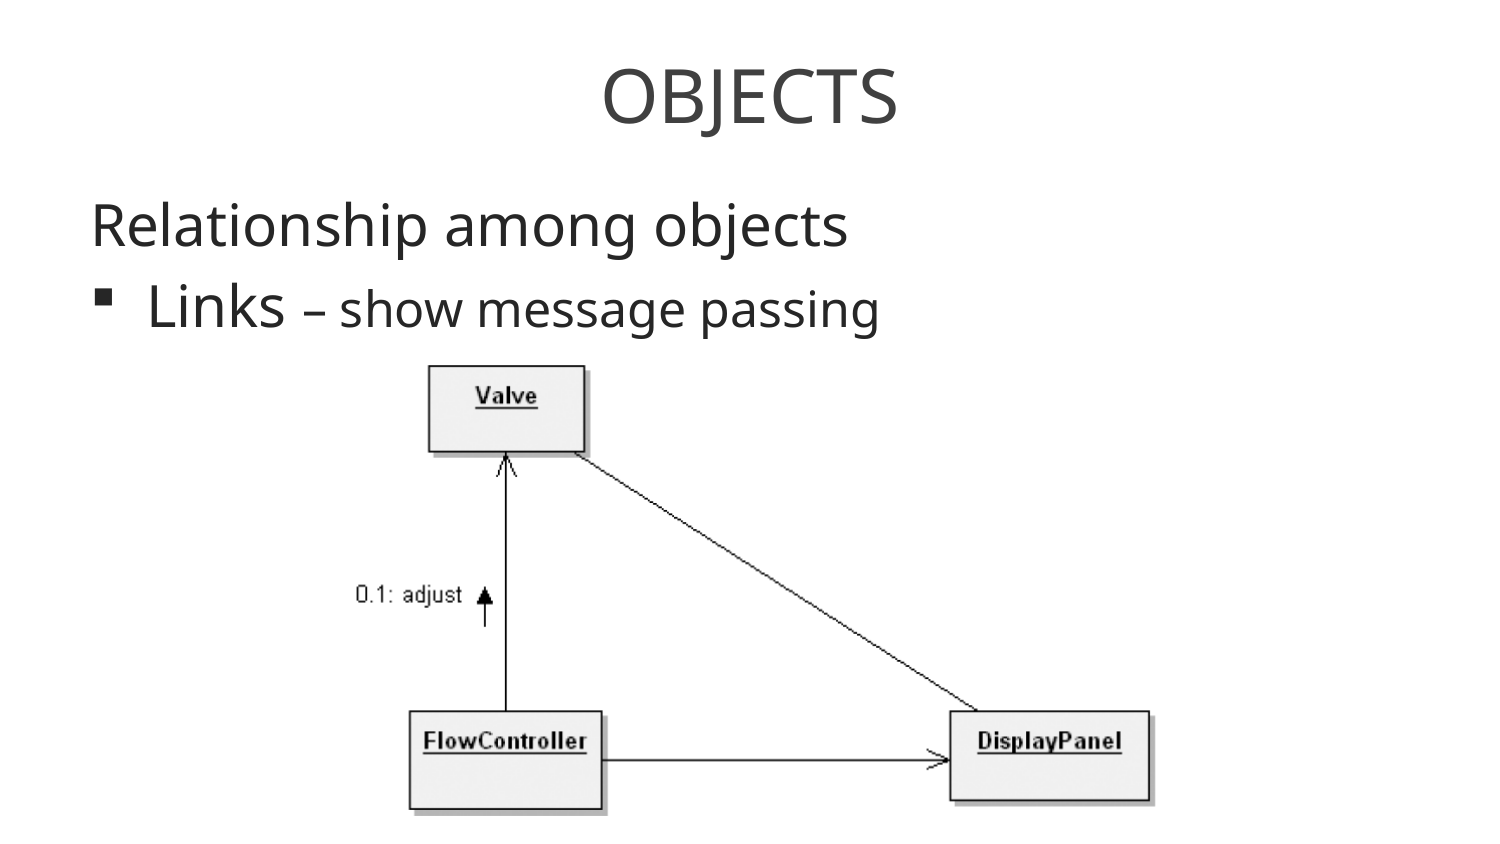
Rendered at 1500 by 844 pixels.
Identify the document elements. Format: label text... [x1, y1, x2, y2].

list Relationship among objects Links – show message passing [75, 180, 1425, 771]
title objects [75, 23, 1425, 164]
picture [333, 343, 1178, 828]
